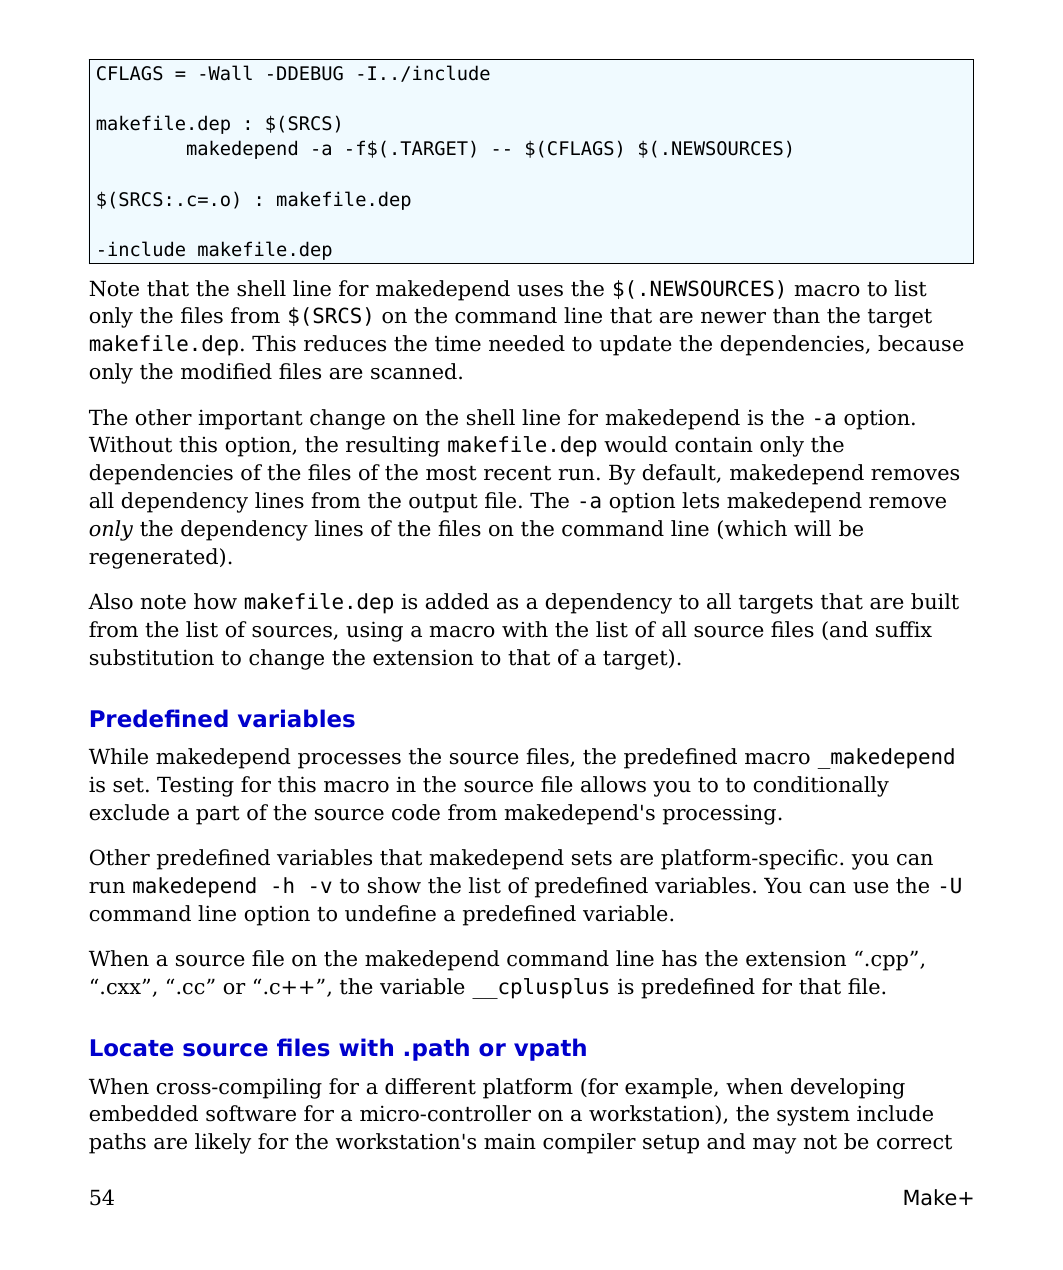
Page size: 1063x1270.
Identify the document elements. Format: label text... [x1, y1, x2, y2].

text While makedepend processes the source files, the predefined macro _makedepend is set. Testing for this macro in the source file allows you to to conditionally exclude a part of the source code from makedepend's processing. [88, 745, 974, 825]
text makedepend -a -f$(.TARGET) -- $(CFLAGS) $(.NEWSOURCES) [90, 134, 973, 159]
text -include makefile.dep [90, 235, 973, 263]
text The other important change on the shell line for makedepend is the -a option. Without this option, the resulting makefile.dep would contain only the dependencies of the files of the most recent run. By default, makedepend removes all dependency lines from the output file. The -a option lets makedepend remove only the dependency lines of the files on the command line (which will be regenerated). [88, 406, 974, 569]
text $(SRCS:.c=.o) : makefile.dep [90, 184, 973, 210]
subtitle Predefined variables [88, 706, 974, 733]
text CFLAGS = -Wall -DDEBUG -I../include [90, 60, 973, 84]
text When cross-compiling for a different platform (for example, when developing embedded software for a micro-controller on a workstation), the system include paths are likely for the workstation's main compiler setup and may not be correct [88, 1075, 974, 1154]
text When a source file on the makedepend command line has the extension “.cpp”, “.cxx”, “.cc” or “.c++”, the variable __cplusplus is predefined for that file. [88, 947, 974, 999]
text Also note how makefile.dep is added as a dependency to all targets that are built from the list of sources, using a macro with the list of all source files (and suffix substitution to change the extension to that of a target). [88, 590, 974, 670]
text makefile.dep : $(SRCS) [90, 109, 973, 134]
text Other predefined variables that makedepend sets are platform-specific. you can run makedepend -h -v to show the list of predefined variables. You can use the -U command line option to undefine a predefined variable. [88, 846, 974, 926]
text Note that the shell line for makedepend uses the $(.NEWSOURCES) macro to list only the files from $(SRCS) on the command line that are newer than the target makefile.dep. This reduces the time needed to update the dependencies, because only the modified files are scanned. [88, 277, 974, 384]
subtitle Locate source files with .path or vpath [88, 1036, 974, 1062]
